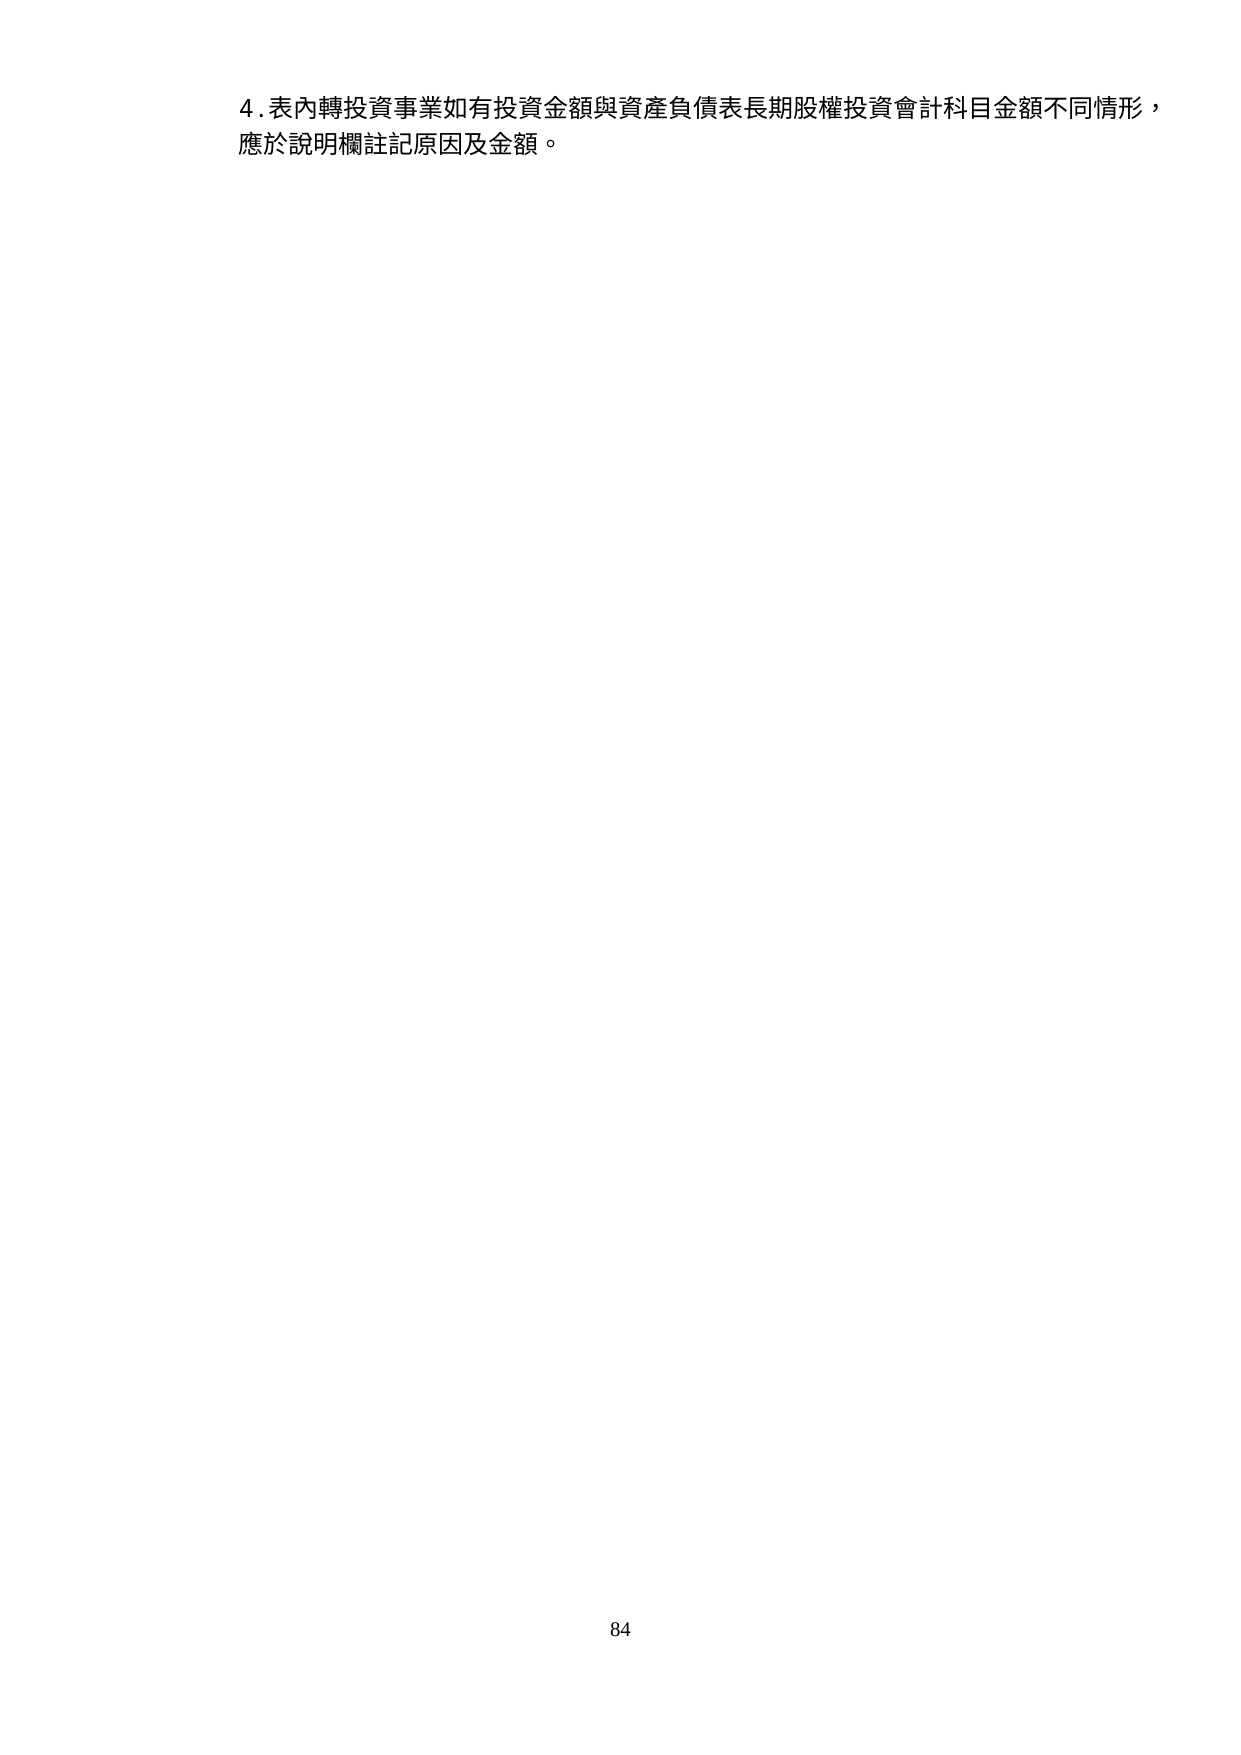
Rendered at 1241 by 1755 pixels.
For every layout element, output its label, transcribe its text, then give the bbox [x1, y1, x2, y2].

text 4.表內轉投資事業如有投資金額與資產負債表長期股權投資會計科目金額不同情形，應於說明欄註記原因及金額。 [89, 89, 1152, 161]
